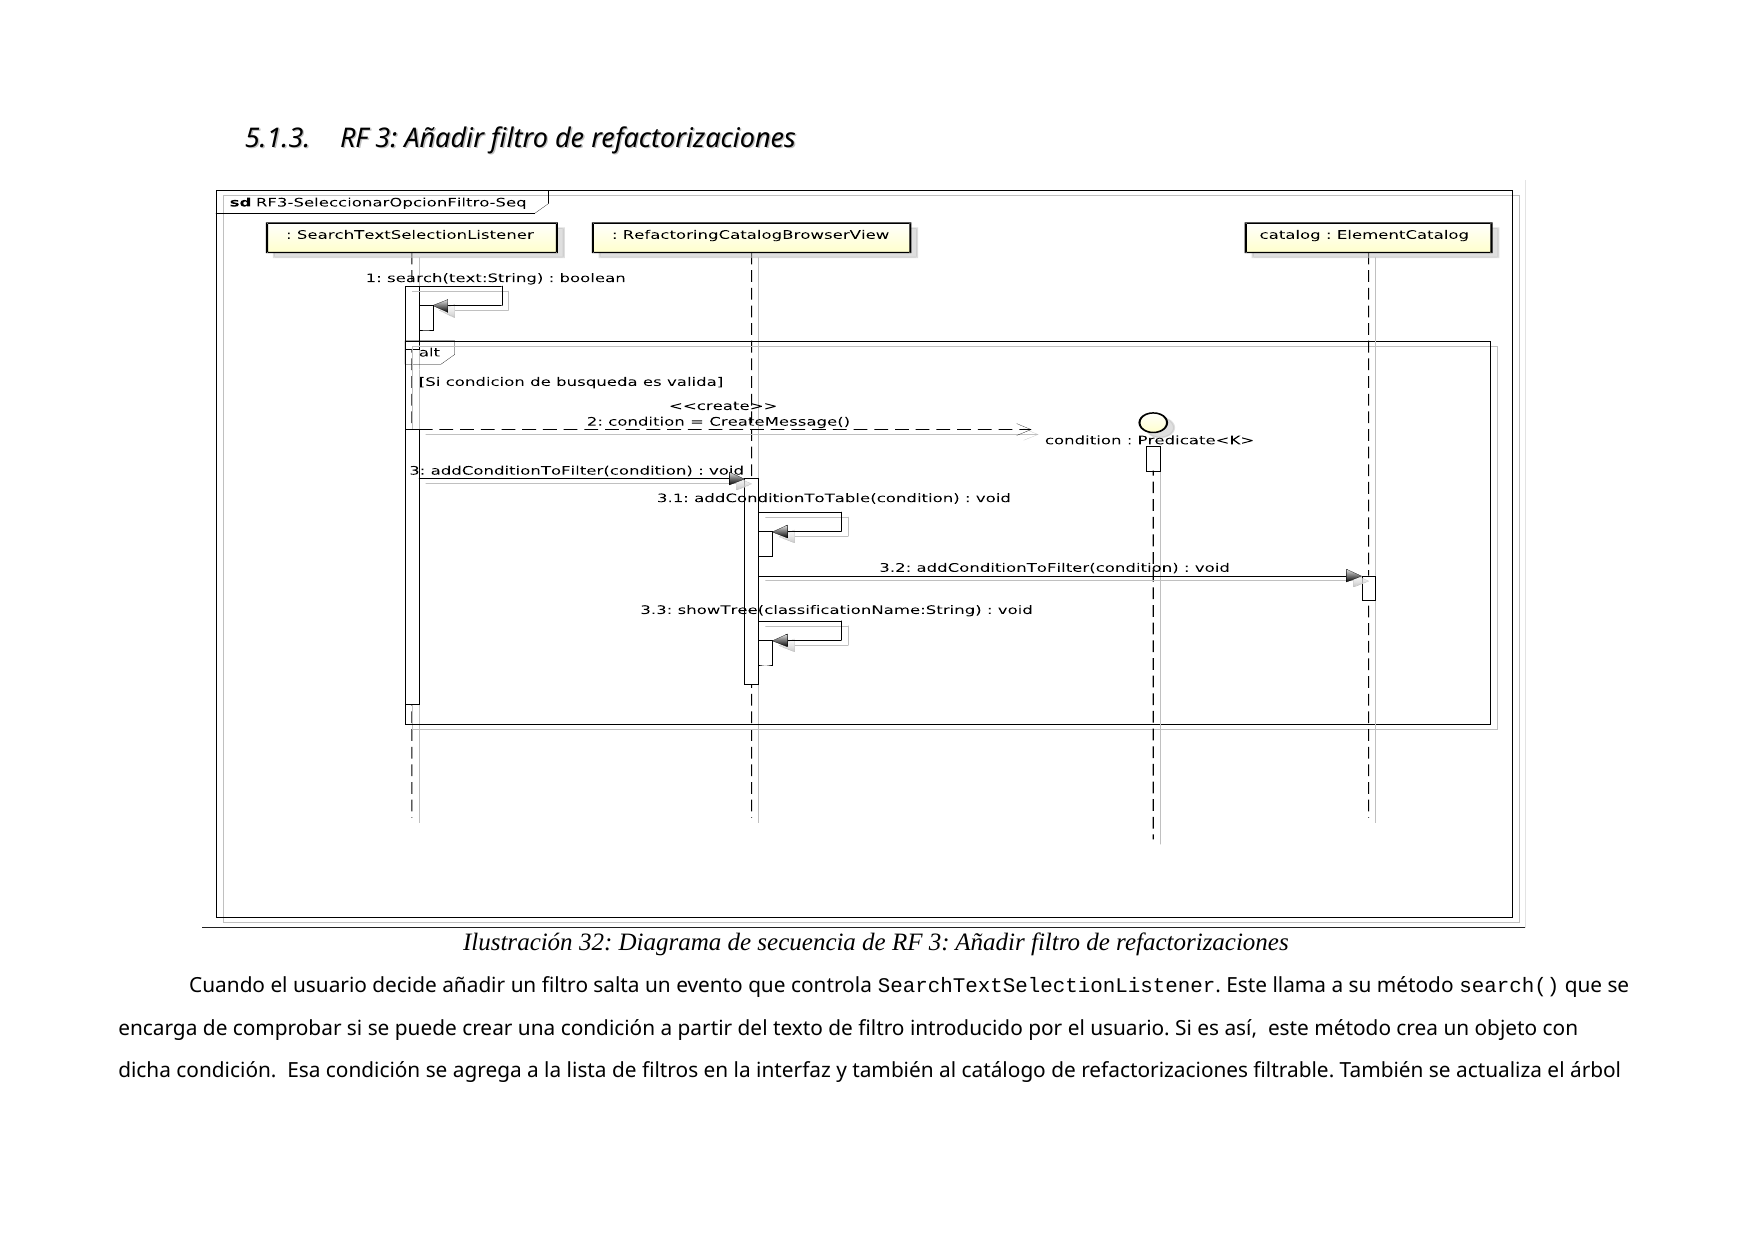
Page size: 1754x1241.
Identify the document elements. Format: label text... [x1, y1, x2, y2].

text Cuando el usuario decide añadir un filtro salta un evento que controla SearchTextSelectionListener. Este llama a su método search() que se encarga de comprobar si se puede crear una condición a partir del texto de filtro introducido por el usuario. Si es así, este método crea un objeto con dicha condición. Esa condición se agrega a la lista de filtros en la interfaz y también al catálogo de refactorizaciones filtrable. También se actualiza el árbol [118, 167, 1636, 1084]
subtitle RF 3: Añadir filtro de refactorizaciones [310, 118, 1636, 155]
text Ilustración 32: Diagrama de secuencia de RF 3: Añadir filtro de refactorizaciones [202, 180, 1552, 956]
